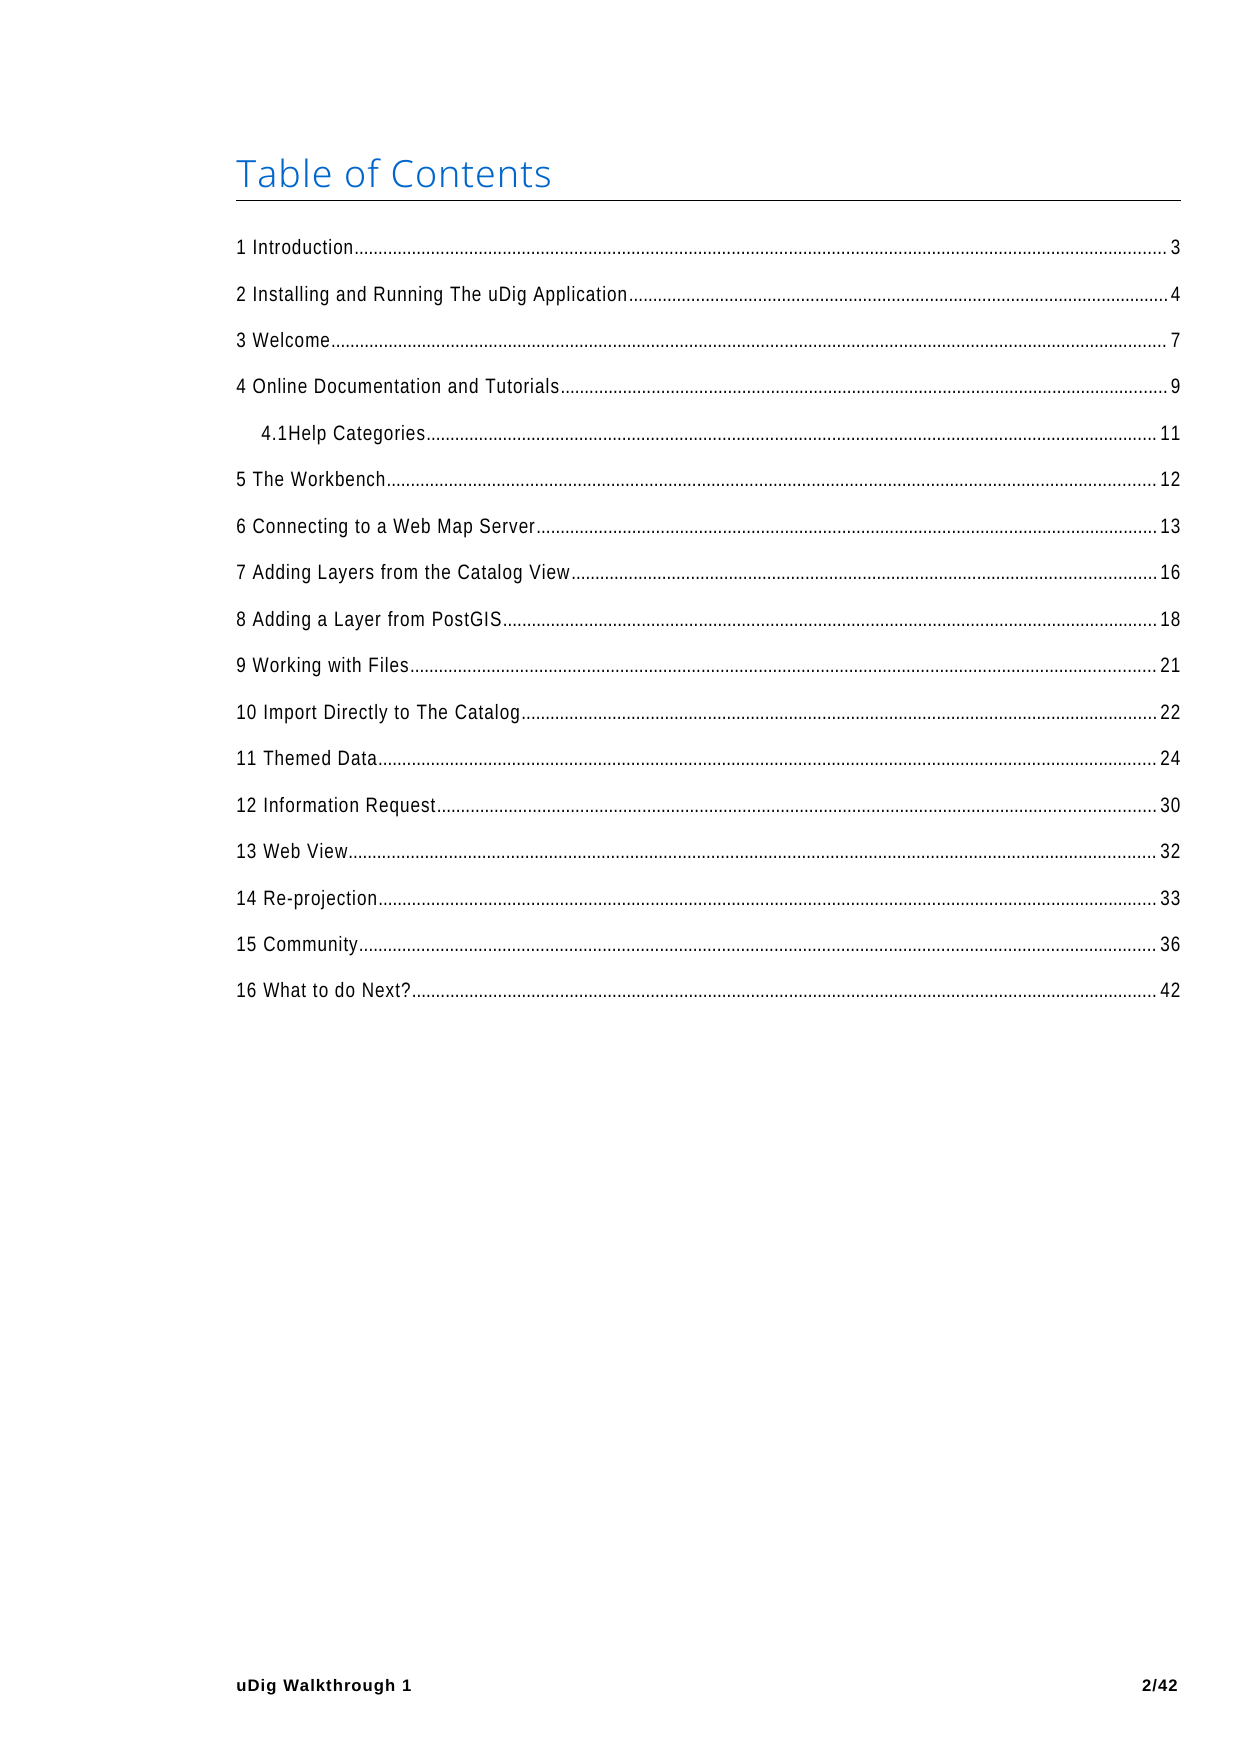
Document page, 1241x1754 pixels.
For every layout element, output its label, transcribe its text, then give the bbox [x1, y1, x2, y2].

text 9 Working with Files 21 [236, 653, 1181, 677]
text 8 Adding a Layer from PostGIS 18 [236, 607, 1181, 631]
text 4 Online Documentation and Tutorials 9 [236, 374, 1181, 398]
text 4.1Help Categories 11 [261, 421, 1181, 445]
text 13 Web View 32 [236, 839, 1181, 863]
text 2 Installing and Running The uDig Application 4 [236, 282, 1181, 306]
text 5 The Workbench 12 [236, 467, 1181, 491]
text 10 Import Directly to The Catalog 22 [236, 700, 1181, 724]
text 11 Themed Data 24 [236, 746, 1181, 770]
text 7 Adding Layers from the Catalog View 16 [236, 560, 1181, 584]
text 14 Re-projection 33 [236, 886, 1181, 909]
text 12 Information Request 30 [236, 793, 1181, 817]
text 1 Introduction 3 [236, 235, 1181, 259]
text 16 What to do Next? 42 [236, 978, 1181, 1002]
text 15 Community 36 [236, 932, 1181, 956]
title Table of Contents [236, 147, 1181, 200]
text 6 Connecting to a Web Map Server 13 [236, 514, 1181, 538]
text 3 Welcome 7 [236, 328, 1181, 352]
